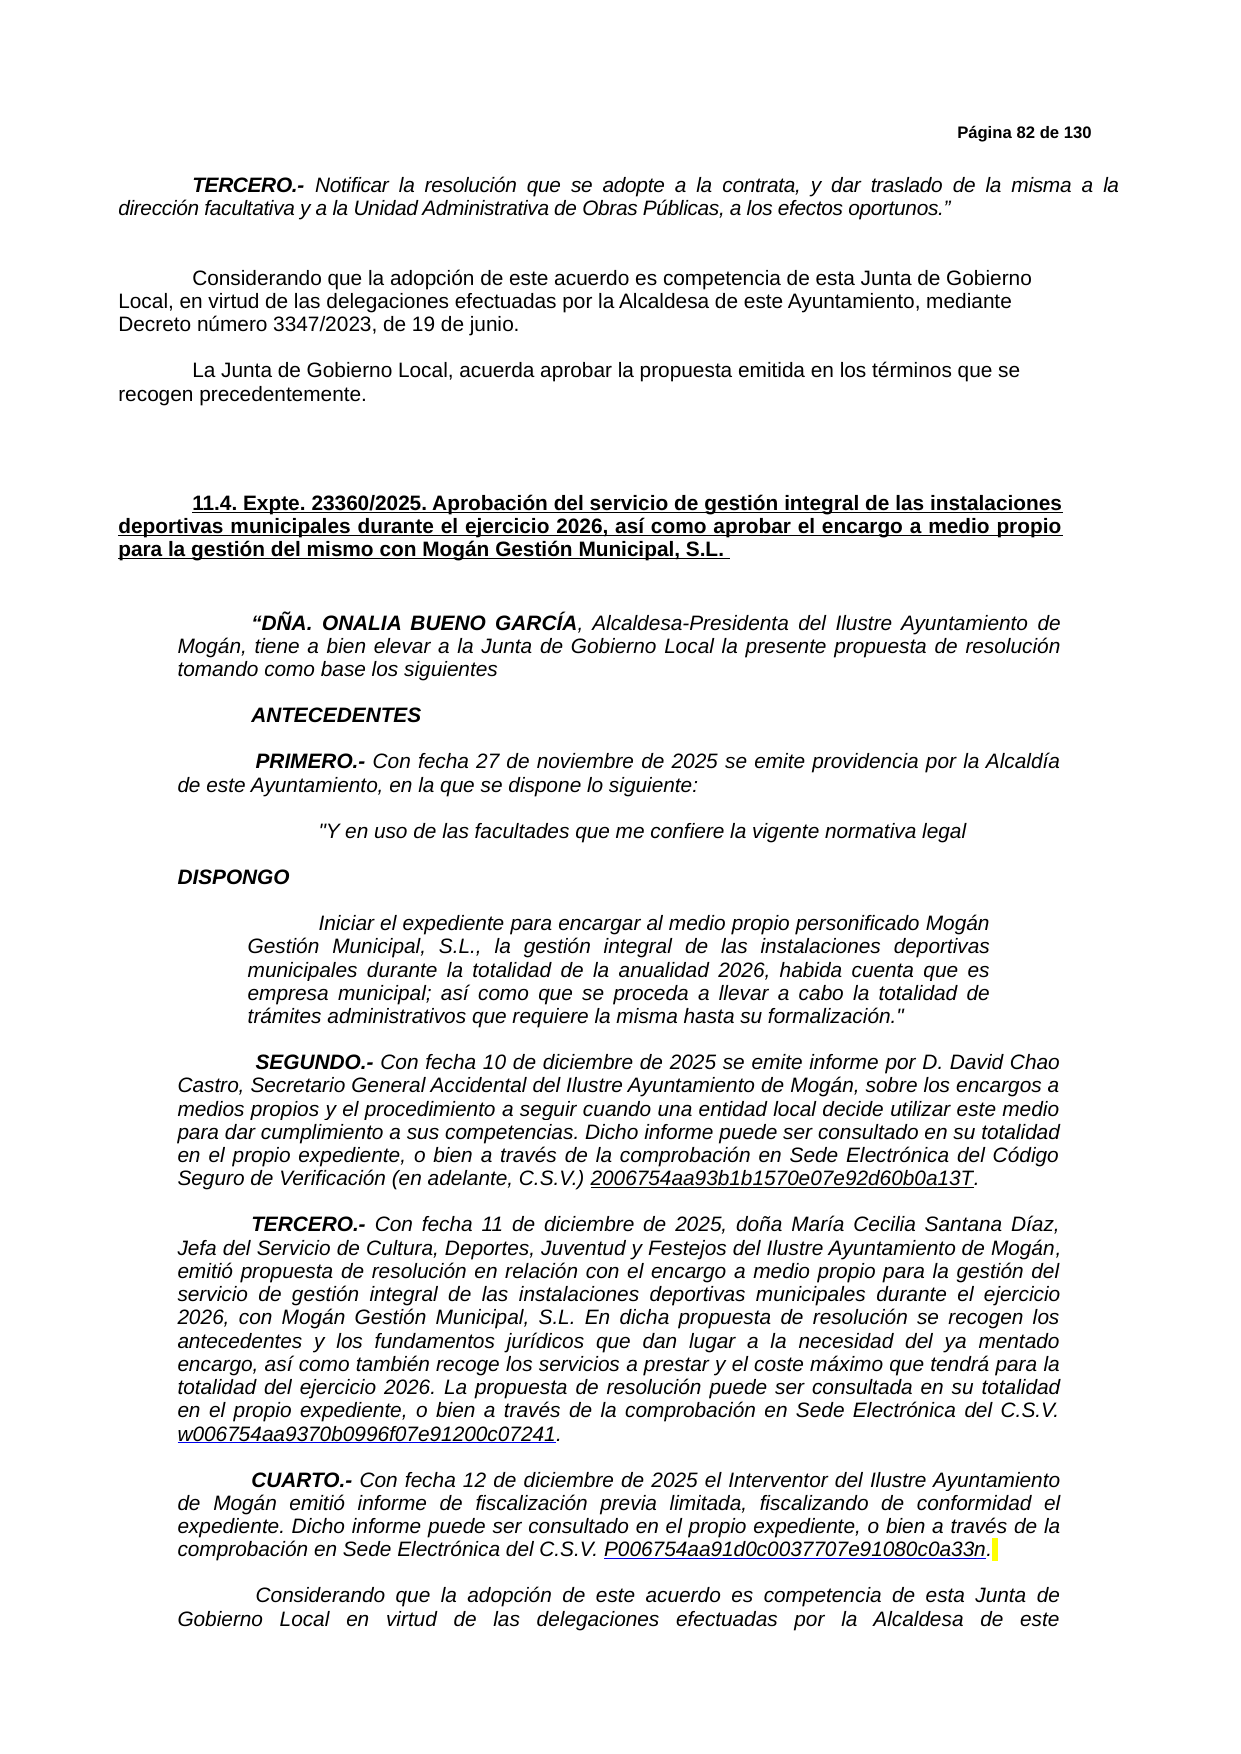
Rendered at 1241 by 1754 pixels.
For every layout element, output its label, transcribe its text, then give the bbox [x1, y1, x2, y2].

text DISPONGO [177, 866, 1063, 889]
text "Y en uso de las facultades que me confiere la vigente normativa legal [247, 819, 993, 843]
list TERCERO.- Notificar la resolución que se adopte a la contrata, y dar traslado de la misma a la dirección facultativa y a la Unidad Administrativa de Obras Públicas, a los efectos oportunos.” [118, 174, 1122, 220]
text La Junta de Gobierno Local, acuerda aprobar la propuesta emitida en los términos que se recogen precedentemente. [118, 359, 1063, 405]
text Considerando que la adopción de este acuerdo es competencia de esta Junta de Gobierno Local en virtud de las delegaciones efectuadas por la Alcaldesa de este [177, 1584, 1063, 1631]
text SEGUNDO.- Con fecha 10 de diciembre de 2025 se emite informe por D. David Chao Castro, Secretario General Accidental del Ilustre Ayuntamiento de Mogán, sobre los encargos a medios propios y el procedimiento a seguir cuando una entidad local decide utilizar este medio para dar cumplimiento a sus competencias. Dicho informe puede ser consultado en su totalidad en el propio expediente, o bien a través de la comprobación en Sede Electrónica del Código Seguro de Verificación (en adelante, C.S.V.) 2006754aa93b1b1570e07e92d60b0a13T. [177, 1051, 1063, 1190]
text “DÑA. ONALIA BUENO GARCÍA, Alcaldesa-Presidenta del Ilustre Ayuntamiento de Mogán, tiene a bien elevar a la Junta de Gobierno Local la presente propuesta de resolución tomando como base los siguientes [177, 611, 1063, 681]
text TERCERO.- Con fecha 11 de diciembre de 2025, doña María Cecilia Santana Díaz, Jefa del Servicio de Cultura, Deportes, Juventud y Festejos del Ilustre Ayuntamiento de Mogán, emitió propuesta de resolución en relación con el encargo a medio propio para la gestión del servicio de gestión integral de las instalaciones deportivas municipales durante el ejercicio 2026, con Mogán Gestión Municipal, S.L. En dicha propuesta de resolución se recogen los antecedentes y los fundamentos jurídicos que dan lugar a la necesidad del ya mentado encargo, así como también recoge los servicios a prestar y el coste máximo que tendrá para la totalidad del ejercicio 2026. La propuesta de resolución puede ser consultada en su totalidad en el propio expediente, o bien a través de la comprobación en Sede Electrónica del C.S.V. w006754aa9370b0996f07e91200c07241. [177, 1213, 1063, 1445]
text Considerando que la adopción de este acuerdo es competencia de esta Junta de Gobierno Local, en virtud de las delegaciones efectuadas por la Alcaldesa de este Ayuntamiento, mediante Decreto número 3347/2023, de 19 de junio. [118, 266, 1063, 336]
text 11.4. Expte. 23360/2025. Aprobación del servicio de gestión integral de las instalaciones deportivas municipales durante el ejercicio 2026, así como aprobar el encargo a medio propio [118, 492, 1063, 535]
text PRIMERO.- Con fecha 27 de noviembre de 2025 se emite providencia por la Alcaldía de este Ayuntamiento, en la que se dispone lo siguiente: [177, 750, 1063, 796]
text CUARTO.- Con fecha 12 de diciembre de 2025 el Interventor del Ilustre Ayuntamiento de Mogán emitió informe de fiscalización previa limitada, fiscalizando de conformidad el expediente. Dicho informe puede ser consultado en el propio expediente, o bien a través de la comprobación en Sede Electrónica del C.S.V. P006754aa91d0c0037707e91080c0a33n. [177, 1468, 1063, 1561]
text Iniciar el expediente para encargar al medio propio personificado Mogán Gestión Municipal, S.L., la gestión integral de las instalaciones deportivas municipales durante la totalidad de la anualidad 2026, habida cuenta que es empresa municipal; así como que se proceda a llevar a cabo la totalidad de trámites administrativos que requiere la misma hasta su formalización." [247, 912, 993, 1028]
text para la gestión del mismo con Mogán Gestión Municipal, S.L. [118, 536, 1063, 561]
text ANTECEDENTES [177, 704, 1063, 727]
